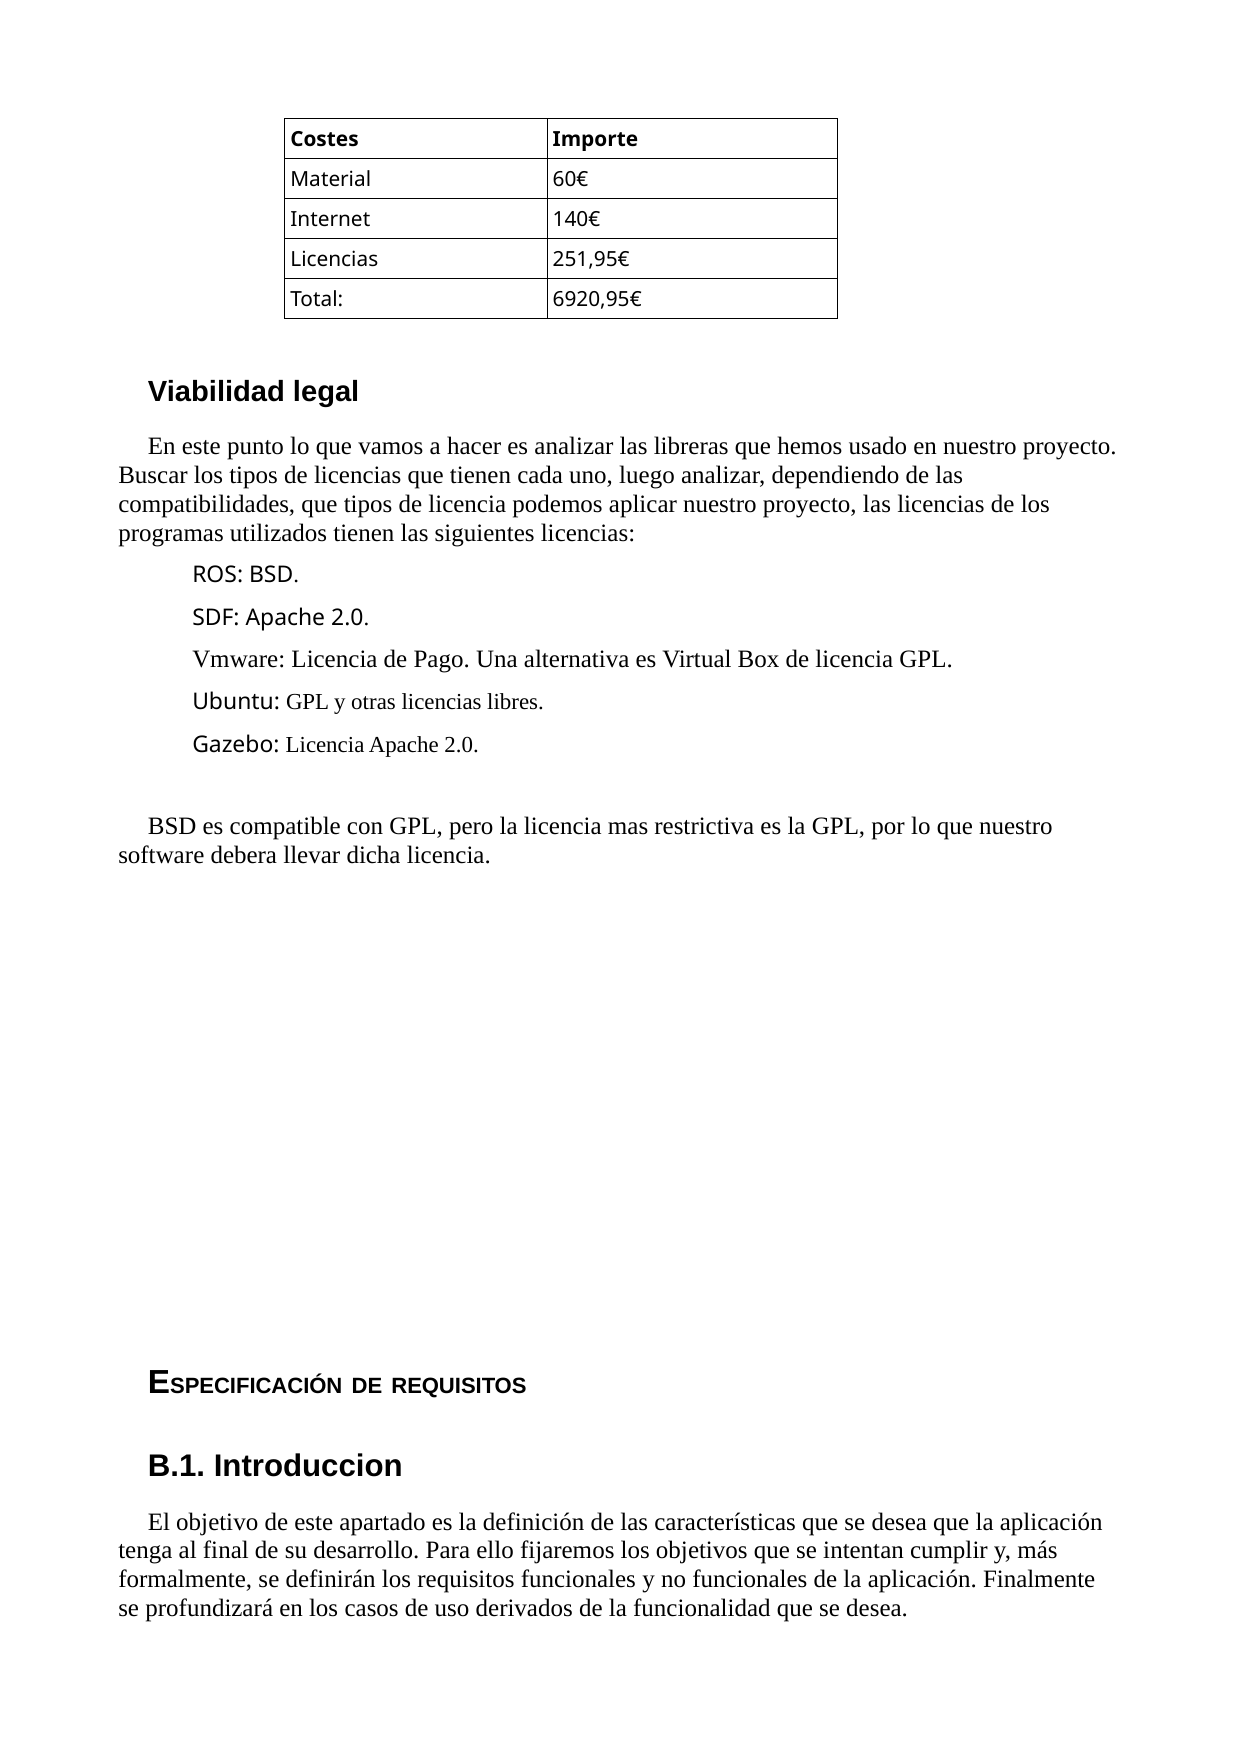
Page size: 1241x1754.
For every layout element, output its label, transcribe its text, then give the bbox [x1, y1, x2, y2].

text SDF: Apache 2.0. [118, 601, 1122, 632]
subtitle Especificación de requisitos [148, 1362, 1122, 1400]
text ROS: BSD. [118, 558, 1122, 589]
table_cell Total: [285, 279, 547, 318]
table_cell Licencias [285, 239, 547, 278]
table_header Importe [548, 119, 837, 158]
subtitle B.1. Introduccion [148, 1447, 1122, 1483]
table_cell 60€ [548, 159, 837, 198]
text En este punto lo que vamos a hacer es analizar las libreras que hemos usado en nuestro proyecto. Buscar los tipos de licencias que tienen cada uno, luego analizar, dependiendo de las compatibilidades, que tipos de licencia podemos aplicar nuestro proyecto, las licencias de los programas utilizados tienen las siguientes licencias: [118, 431, 1122, 546]
text El objetivo de este apartado es la definición de las características que se desea que la aplicación tenga al final de su desarrollo. Para ello fijaremos los objetivos que se intentan cumplir y, más formalmente, se definirán los requisitos funcionales y no funcionales de la aplicación. Finalmente se profundizará en los casos de uso derivados de la funcionalidad que se desea. [118, 1507, 1122, 1622]
text BSD es compatible con GPL, pero la licencia mas restrictiva es la GPL, por lo que nuestro software debera llevar dicha licencia. [118, 811, 1122, 869]
subtitle Viabilidad legal [148, 374, 1122, 408]
table_cell 140€ [548, 199, 837, 238]
table_cell 251,95€ [548, 239, 837, 278]
table_cell Internet [285, 199, 547, 238]
text Ubuntu: GPL y otras licencias libres. [118, 685, 1122, 716]
table_header Costes [285, 119, 547, 158]
text Gazebo: Licencia Apache 2.0. [118, 728, 1122, 759]
text Vmware: Licencia de Pago. Una alternativa es Virtual Box de licencia GPL. [118, 644, 1122, 673]
table_cell 6920,95€ [548, 279, 837, 318]
table_cell Material [285, 159, 547, 198]
